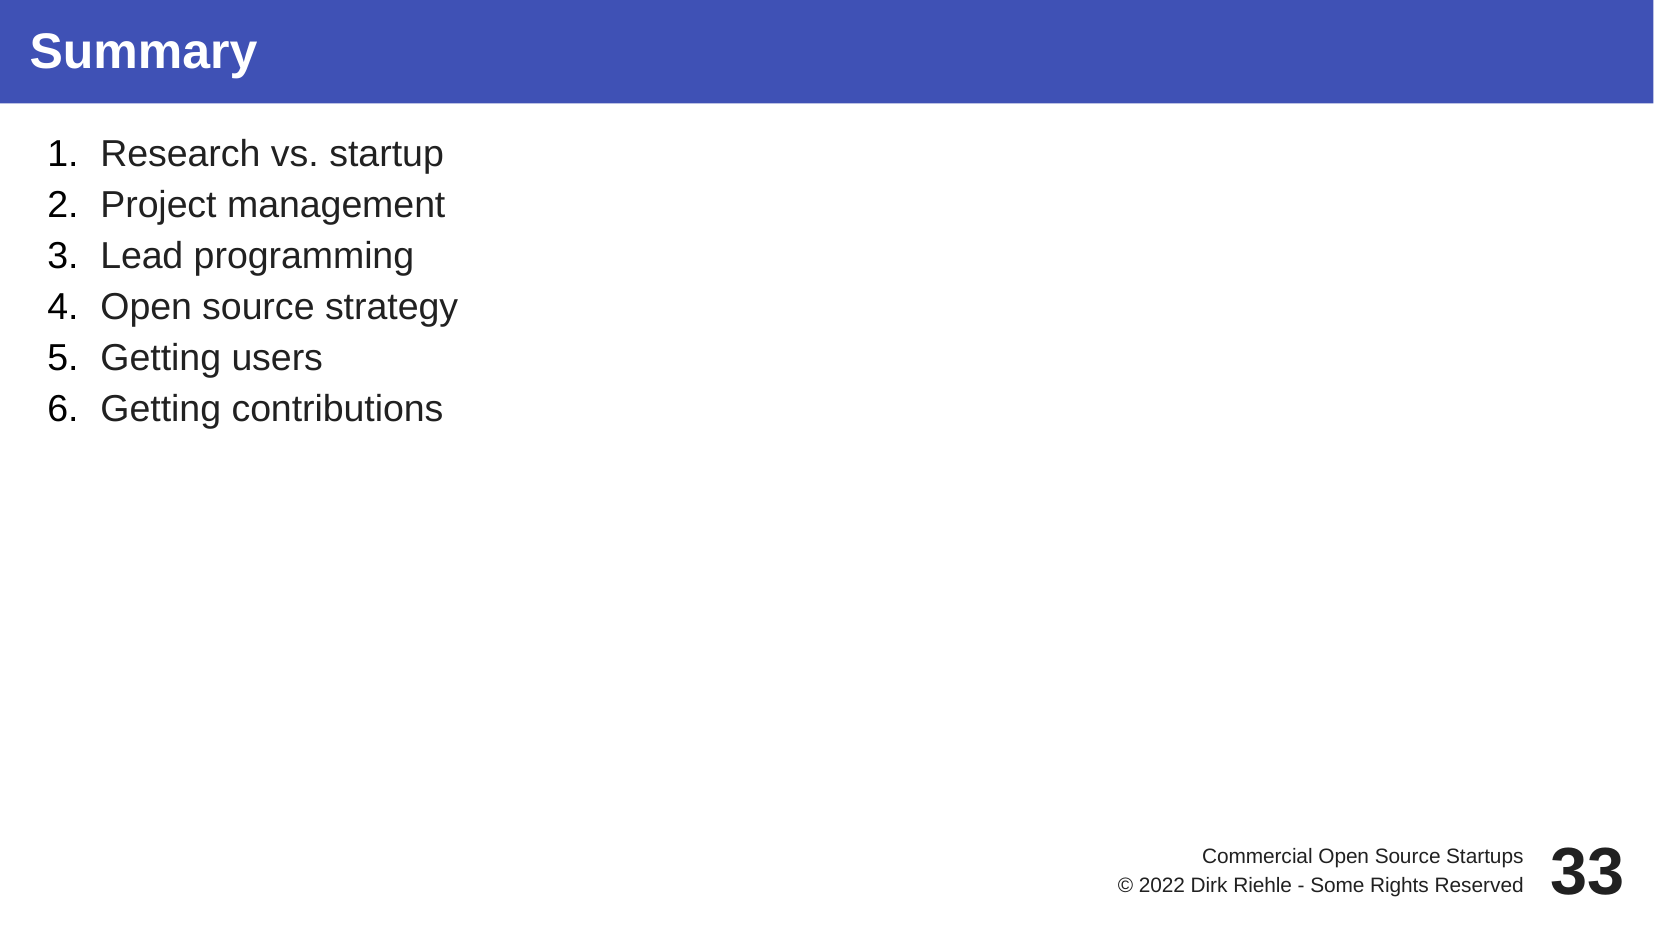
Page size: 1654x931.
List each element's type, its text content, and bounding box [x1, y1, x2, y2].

title Summary [0, 0, 1654, 104]
list Research vs. startup Project management Lead programming Open source strategy Getting users Getting contributions [29, 132, 1625, 813]
